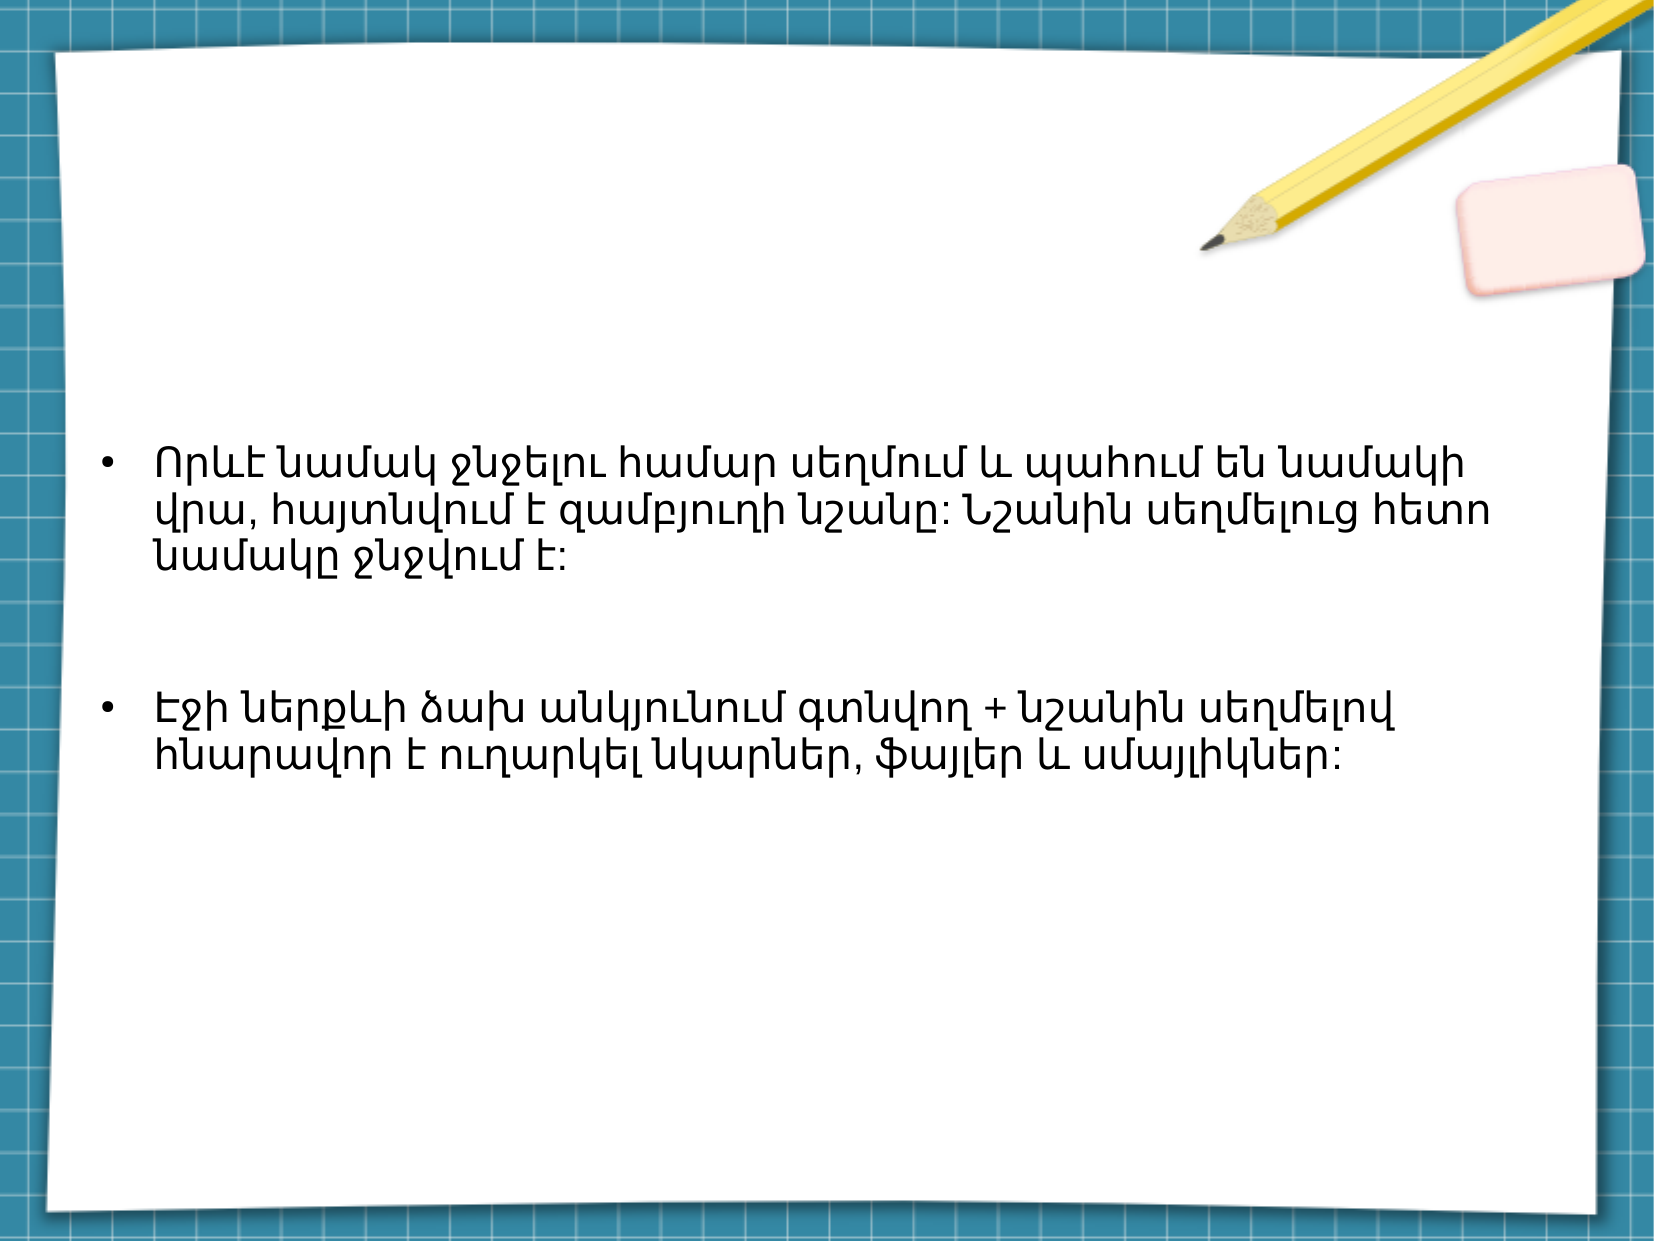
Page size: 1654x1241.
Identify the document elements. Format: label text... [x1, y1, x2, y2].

list Որևէ նամակ ջնջելու համար սեղմում և պահում են նամակի վրա, հայտնվում է զամբյուղի նշանը: Նշանին սեղմելուց հետո նամակը ջնջվում է: Էջի ներքևի ձախ անկյունում գտնվող + նշանին սեղմելով հնարավոր է ուղարկել նկարներ, ֆայլեր և սմայլիկներ: [82, 135, 1571, 951]
picture [0, 0, 1654, 1241]
